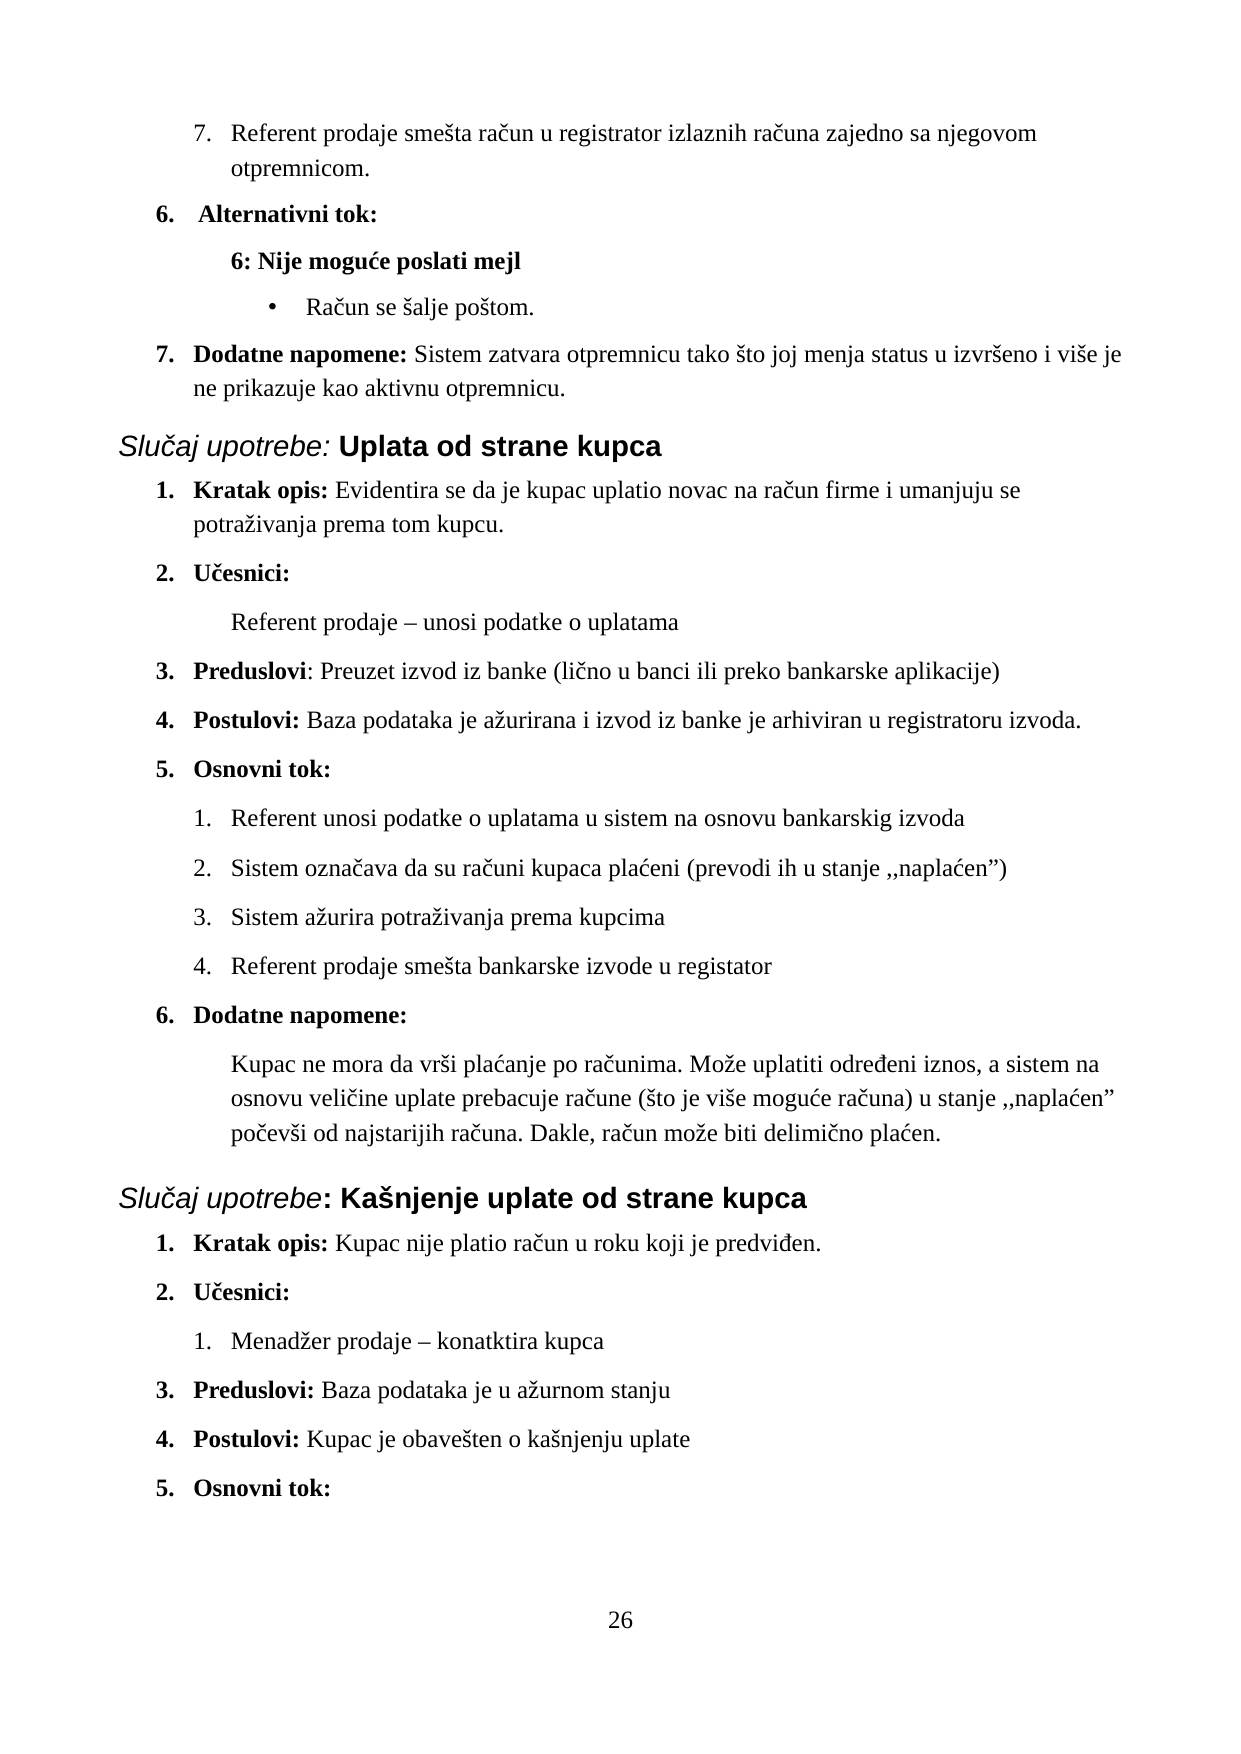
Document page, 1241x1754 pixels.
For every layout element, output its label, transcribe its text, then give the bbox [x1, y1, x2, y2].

list Referent prodaje smešta račun u registrator izlaznih računa zajedno sa njegovom otpremnicom. [193, 118, 1122, 181]
list Referent prodaje – unosi podatke o uplatama [231, 607, 1122, 636]
list Postulovi: Baza podataka je ažurirana i izvod iz banke je arhiviran u registratoru izvoda. [156, 705, 1122, 734]
list Kratak opis: Kupac nije platio račun u roku koji je predviđen. [156, 1228, 1122, 1256]
list Referent unosi podatke o uplatama u sistem na osnovu bankarskig izvoda [193, 803, 1122, 832]
list Sistem označava da su računi kupaca plaćeni (prevodi ih u stanje ,,naplaćen”) [193, 853, 1122, 881]
list Postulovi: Kupac je obavešten o kašnjenju uplate [156, 1424, 1122, 1453]
list Alternativni tok: [156, 199, 1122, 228]
list Kupac ne mora da vrši plaćanje po računima. Može uplatiti određeni iznos, a sistem na osnovu veličine uplate prebacuje račune (što je više moguće računa) u stanje ,,naplaćen” počevši od najstarijih računa. Dakle, račun može biti delimično plaćen. [231, 1049, 1122, 1147]
list Učesnici: [156, 558, 1122, 587]
list Osnovni tok: [156, 754, 1122, 783]
subtitle Slučaj upotrebe: Kašnjenje uplate od strane kupca [118, 1181, 1122, 1215]
list 6: Nije moguće poslati mejl [231, 246, 1122, 274]
list Referent prodaje smešta bankarske izvode u registator [193, 951, 1122, 979]
list Osnovni tok: [156, 1473, 1122, 1502]
list Preduslovi: Baza podataka je u ažurnom stanju [156, 1375, 1122, 1404]
list Menadžer prodaje – konatktira kupca [193, 1326, 1122, 1354]
subtitle Slučaj upotrebe: Uplata od strane kupca [118, 428, 1122, 462]
list Dodatne napomene: Sistem zatvara otpremnicu tako što joj menja status u izvršeno i više je ne prikazuje kao aktivnu otpremnicu. [156, 339, 1122, 402]
list Kratak opis: Evidentira se da je kupac uplatio novac na račun firme i umanjuju se potraživanja prema tom kupcu. [156, 475, 1122, 538]
list Učesnici: [156, 1277, 1122, 1306]
list Dodatne napomene: [156, 1000, 1122, 1028]
list Sistem ažurira potraživanja prema kupcima [193, 902, 1122, 930]
list Račun se šalje poštom. [268, 292, 1122, 321]
list Preduslovi: Preuzet izvod iz banke (lično u banci ili preko bankarske aplikacije) [156, 656, 1122, 685]
